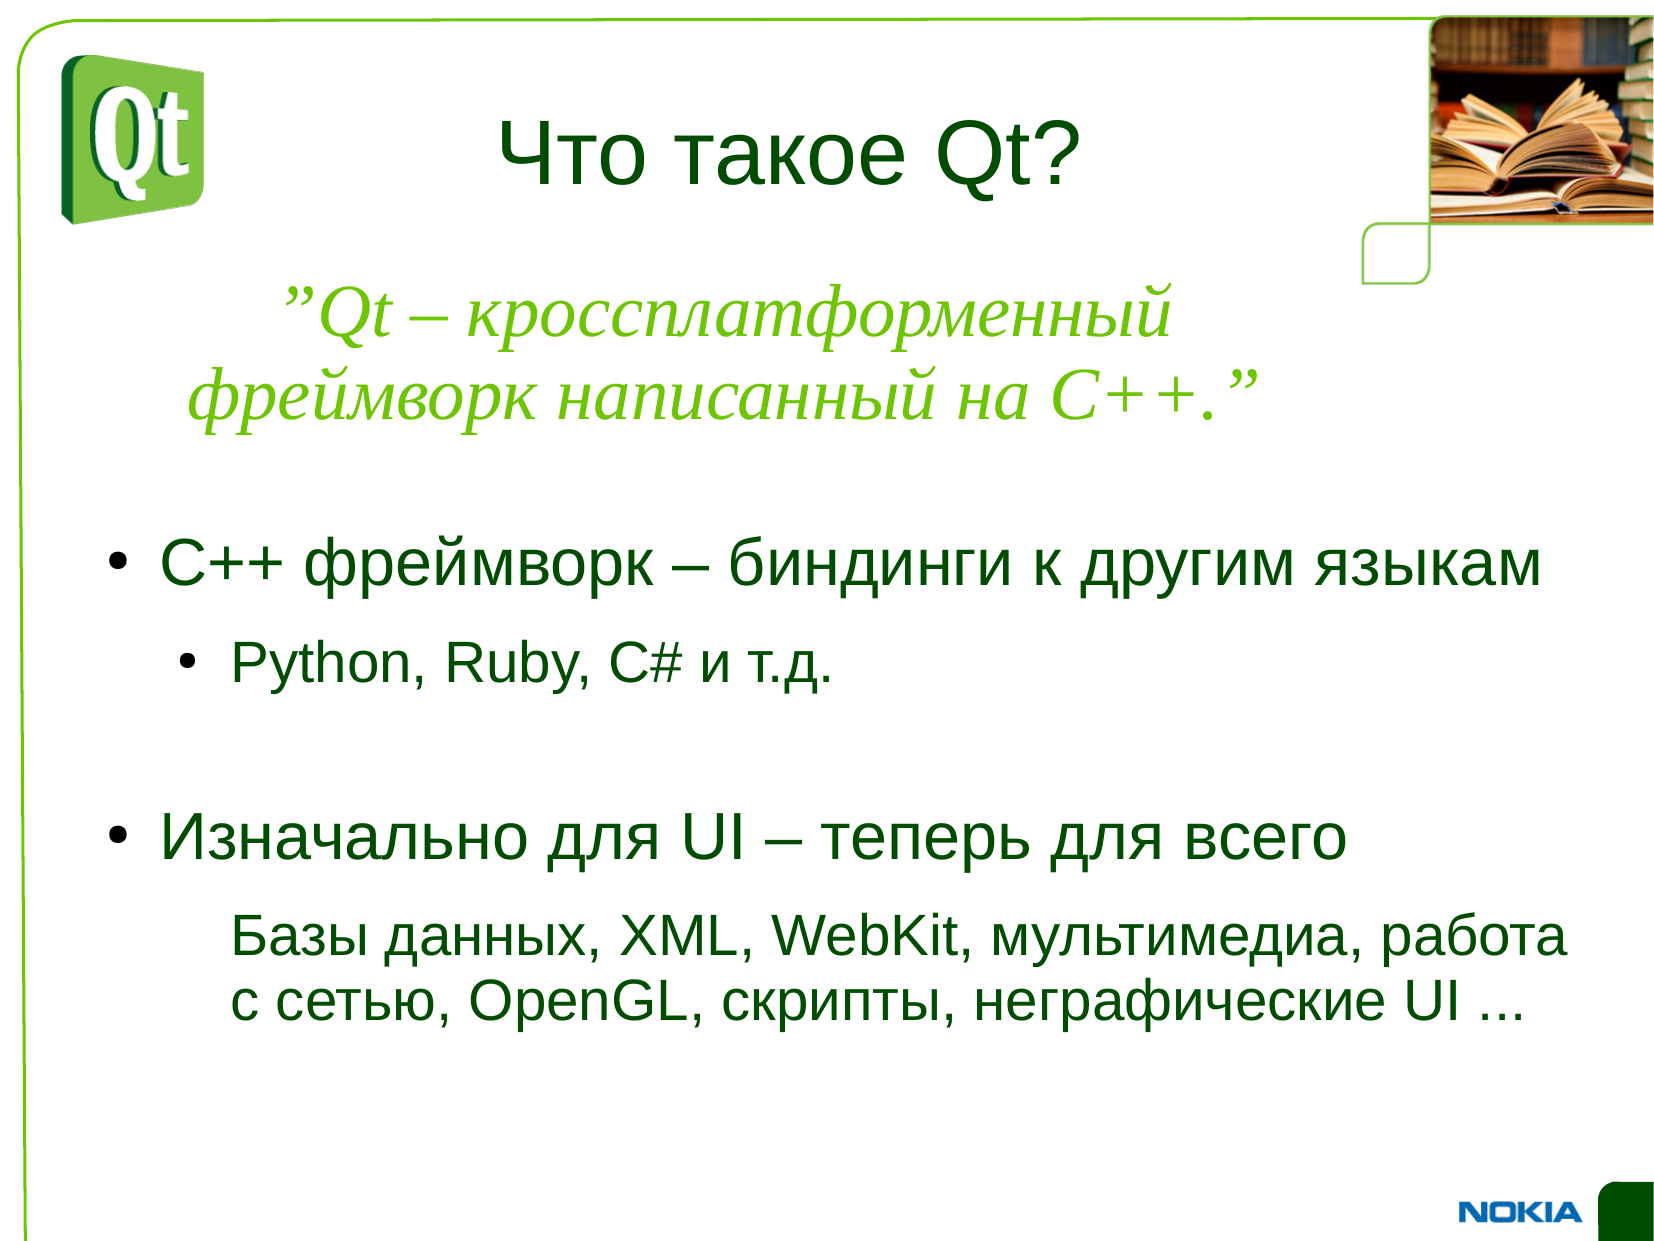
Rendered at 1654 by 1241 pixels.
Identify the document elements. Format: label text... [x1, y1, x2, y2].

picture [1459, 1201, 1583, 1223]
picture [61, 55, 204, 225]
text_box ”Qt – кроссплатформенный фреймворк написанный на C++.” [172, 262, 1351, 444]
picture [1338, 4, 1654, 305]
title Что такое Qt? [251, 49, 1327, 257]
list C++ фреймворк – биндинги к другим языкам Python, Ruby, C# и т.д. Изначально для UI – теперь для всего Базы данных, XML, WebKit, мультимедиа, работа с сетью, OpenGL, скрипты, неграфические UI ... [88, 525, 1577, 1035]
